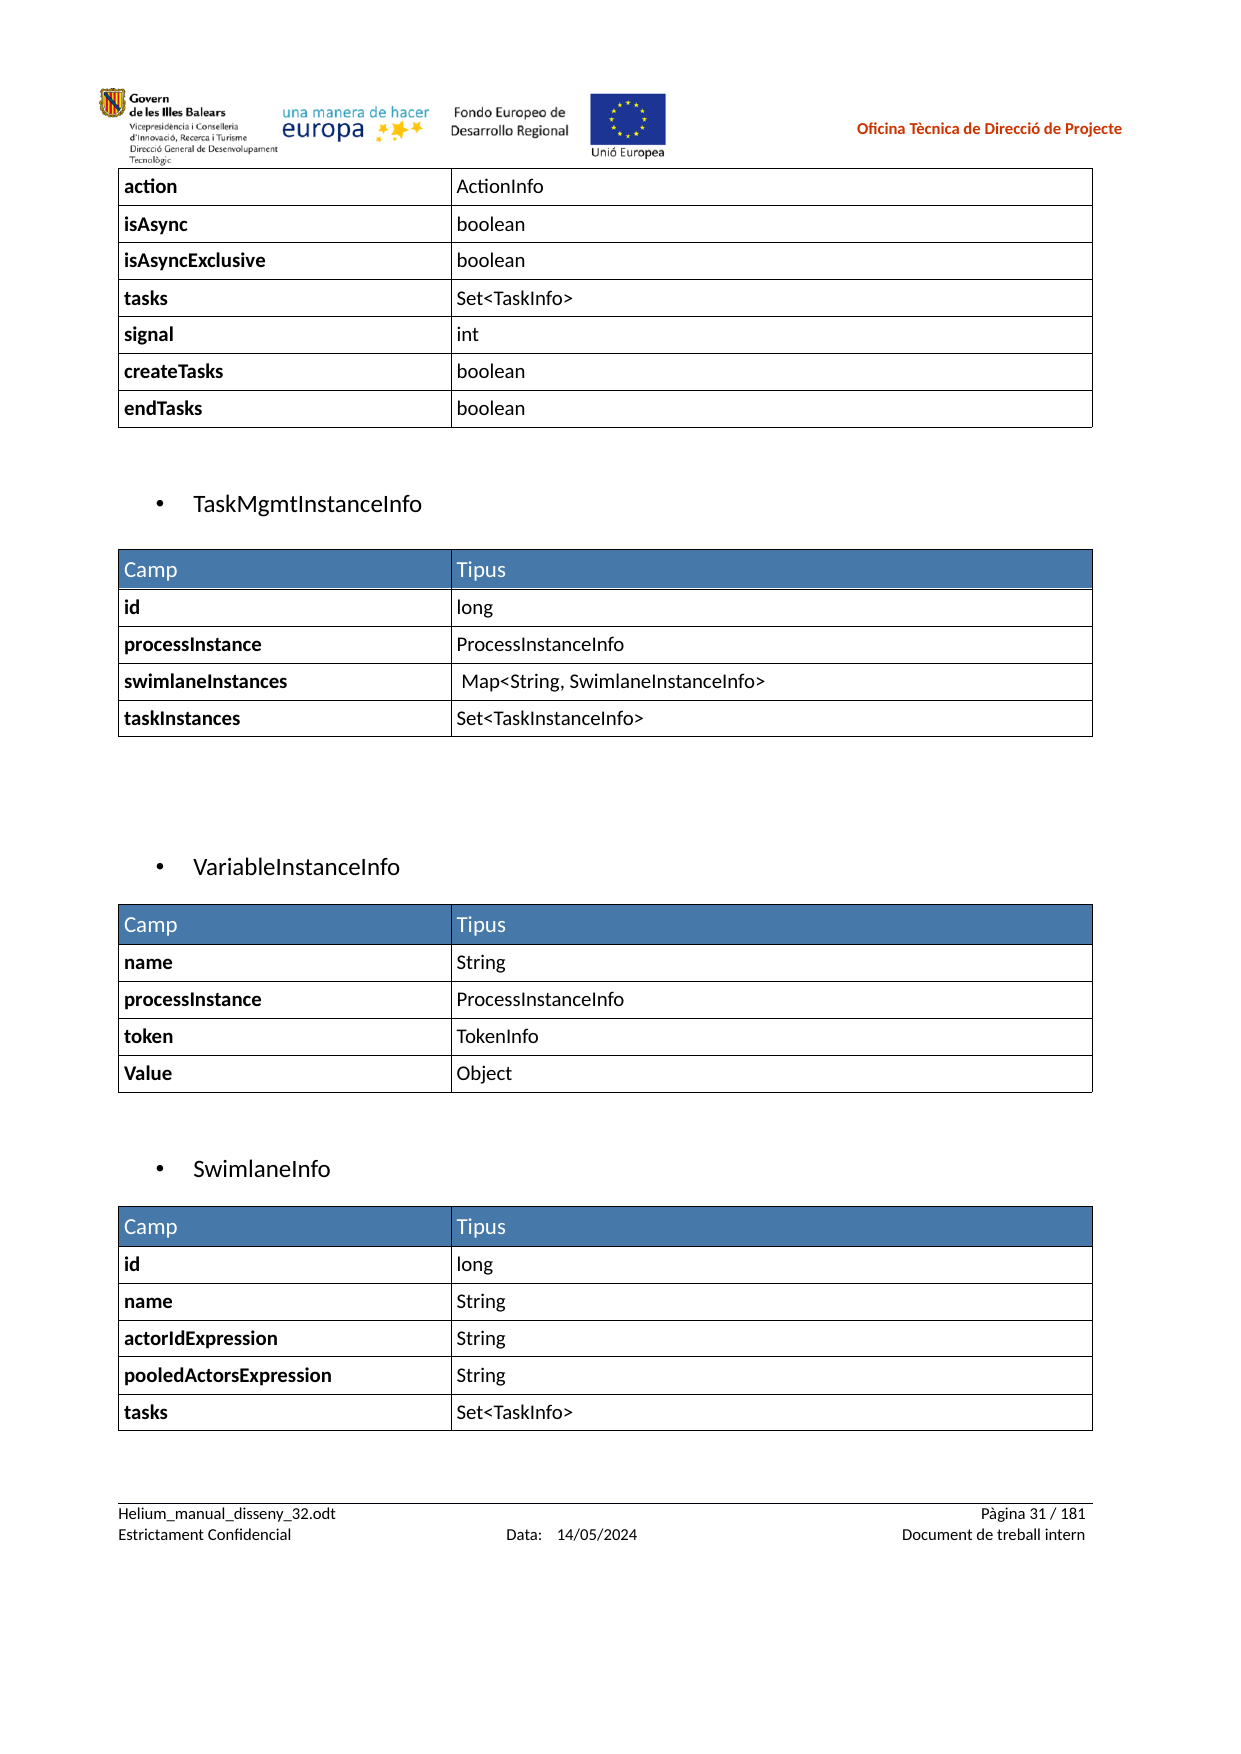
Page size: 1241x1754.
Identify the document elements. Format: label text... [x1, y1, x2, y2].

table_cell isAsyncExclusive [119, 243, 451, 279]
table_cell String [452, 1357, 1092, 1393]
table_cell String [452, 1321, 1092, 1356]
list TaskMgmtInstanceInfo [156, 488, 1122, 518]
table_cell taskInstances [119, 701, 451, 736]
table_cell boolean [452, 243, 1092, 279]
table_cell id [119, 590, 451, 626]
table_cell boolean [452, 354, 1092, 390]
table_cell name [119, 1284, 451, 1319]
table_cell Set<TaskInfo> [452, 280, 1092, 316]
table_cell pooledActorsExpression [119, 1357, 451, 1393]
table_cell createTasks [119, 354, 451, 390]
table_cell long [452, 1247, 1092, 1282]
table_cell processInstance [119, 627, 451, 662]
table_cell int [452, 317, 1092, 353]
table_header Tipus [452, 550, 1092, 588]
table_cell id [119, 1247, 451, 1282]
table_cell boolean [452, 391, 1092, 427]
table_cell token [119, 1019, 451, 1054]
list VariableInstanceInfo [156, 851, 1122, 881]
table_cell isAsync [119, 206, 451, 242]
table_cell action [119, 169, 451, 205]
table_header Camp [119, 1207, 451, 1246]
table_cell processInstance [119, 982, 451, 1018]
picture [99, 87, 668, 166]
table_cell actorIdExpression [119, 1321, 451, 1356]
table_cell endTasks [119, 391, 451, 427]
table_header Camp [119, 905, 451, 944]
table_cell ProcessInstanceInfo [452, 627, 1092, 662]
table_cell ActionInfo [452, 169, 1092, 205]
table_cell ProcessInstanceInfo [452, 982, 1092, 1018]
table_cell long [452, 590, 1092, 626]
table_cell Set<TaskInstanceInfo> [452, 701, 1092, 736]
table_cell Set<TaskInfo> [452, 1395, 1092, 1430]
table_cell swimlaneInstances [119, 664, 451, 699]
list SwimlaneInfo [156, 1153, 1122, 1183]
table_cell tasks [119, 1395, 451, 1430]
table_cell Value [119, 1056, 451, 1092]
table_cell TokenInfo [452, 1019, 1092, 1054]
table_cell boolean [452, 206, 1092, 242]
table_cell Map<String, SwimlaneInstanceInfo> [452, 664, 1092, 699]
table_cell name [119, 945, 451, 981]
table_cell tasks [119, 280, 451, 316]
table_cell String [452, 1284, 1092, 1319]
table_header Tipus [452, 905, 1092, 944]
table_header Camp [119, 550, 451, 588]
table_cell String [452, 945, 1092, 981]
table_cell Object [452, 1056, 1092, 1092]
table_cell signal [119, 317, 451, 353]
table_header Tipus [452, 1207, 1092, 1246]
